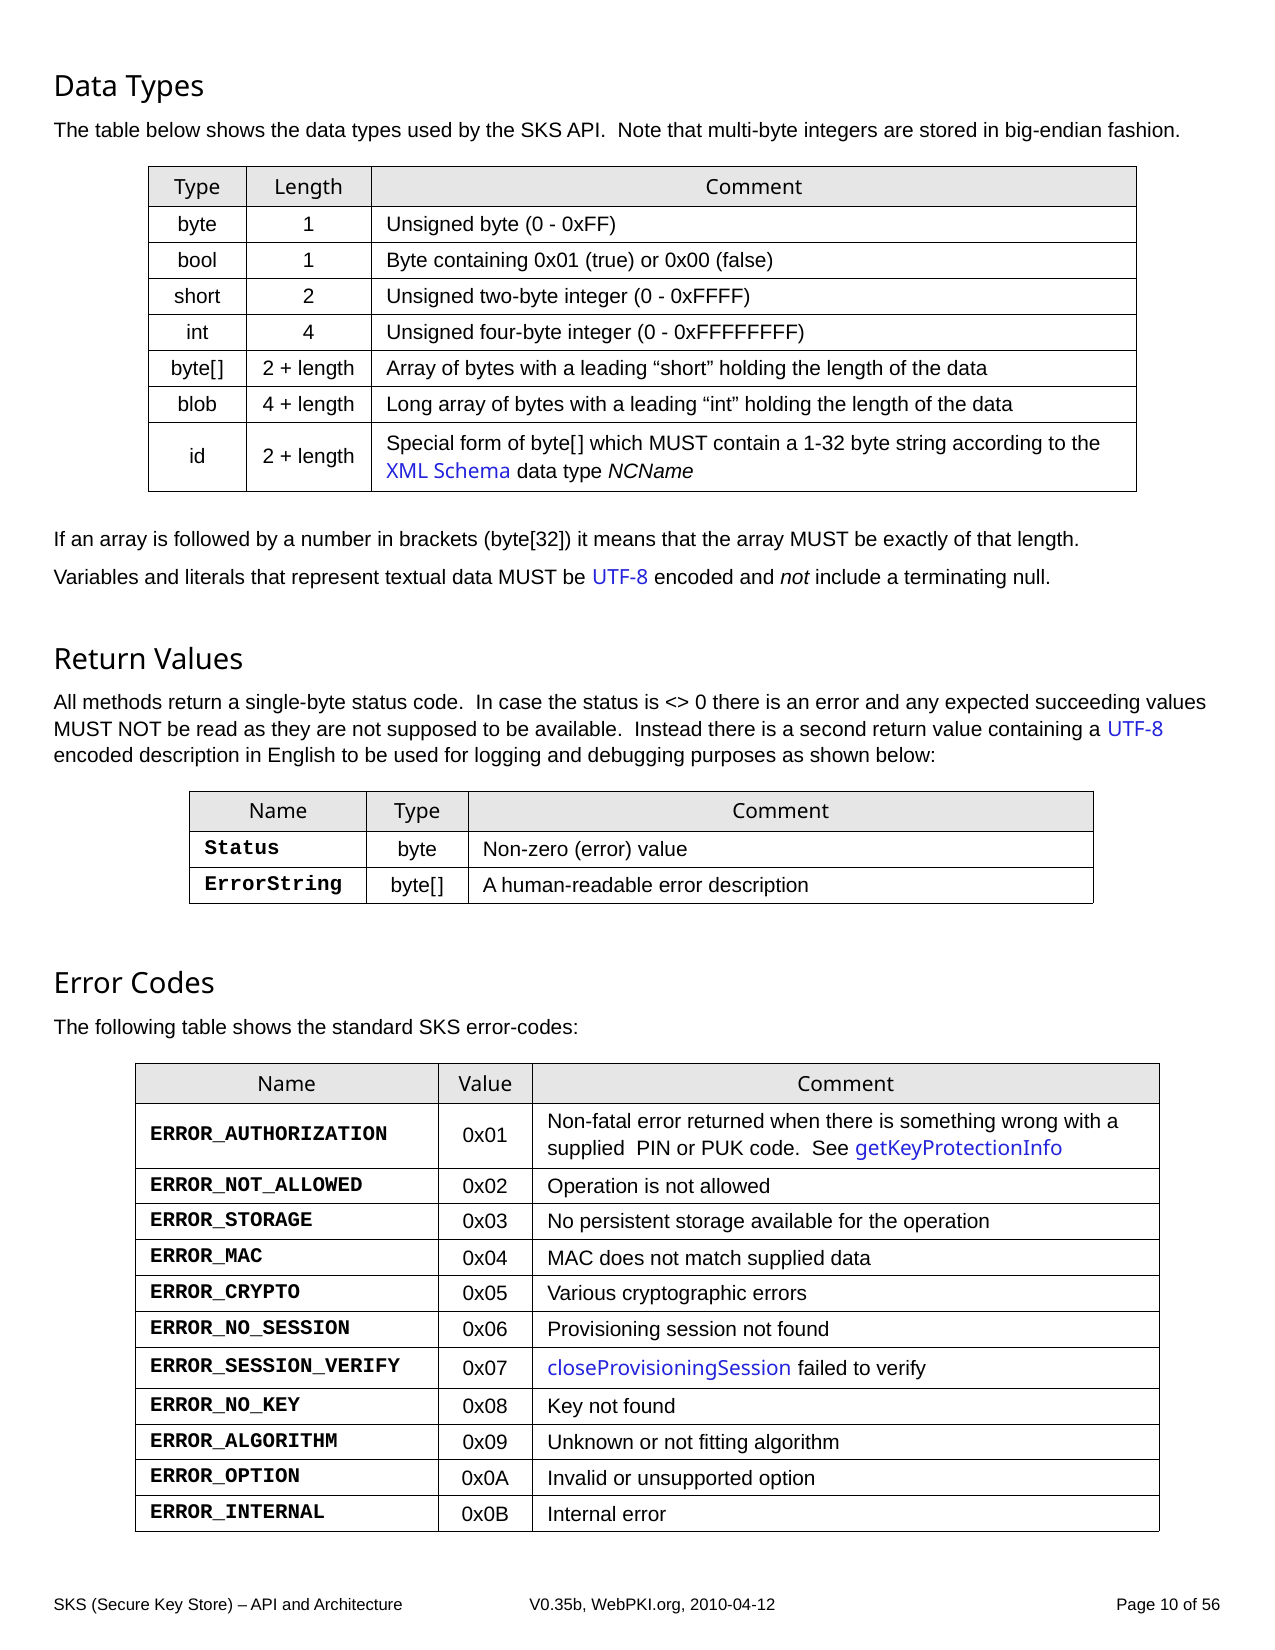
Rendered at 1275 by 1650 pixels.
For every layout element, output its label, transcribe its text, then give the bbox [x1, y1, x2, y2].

table_cell int [149, 315, 246, 350]
subtitle Error Codes [53, 963, 1221, 1002]
table_header Name [136, 1064, 438, 1103]
table_cell 0x09 [439, 1425, 532, 1459]
table_cell ERROR_INTERNAL [136, 1496, 438, 1531]
table_cell 2 [247, 279, 371, 314]
table_cell ERROR_OPTION [136, 1460, 438, 1495]
table_header Length [247, 167, 371, 206]
table_cell 0x0B [439, 1496, 532, 1531]
table_header Name [190, 792, 366, 831]
table_cell 4 [247, 315, 371, 350]
table_cell 0x01 [439, 1104, 532, 1167]
table_header Comment [372, 167, 1136, 206]
table_cell 2 + length [247, 351, 371, 386]
text All methods return a single-byte status code. In case the status is <> 0 there is an error and any expected succeeding values MUST NOT be read as they are not supposed to be available. Instead there is a second return value containing a UTF-8 encoded description in English to be used for logging and debugging purposes as shown below: [53, 690, 1221, 791]
table_cell 0x07 [439, 1348, 532, 1387]
table_cell Array of bytes with a leading “short” holding the length of the data [372, 351, 1136, 386]
table_cell Key not found [533, 1389, 1159, 1423]
table_cell Special form of byte[ ] which MUST contain a 1-32 byte string according to the XML Schema data type NCName [372, 423, 1136, 491]
table_cell MAC does not match supplied data [533, 1240, 1159, 1275]
text The following table shows the standard SKS error-codes: [53, 1015, 1221, 1063]
table_header Value [439, 1064, 532, 1103]
table_cell blob [149, 387, 246, 422]
table_cell Internal error [533, 1496, 1159, 1531]
table_cell byte[ ] [149, 351, 246, 386]
table_cell Unknown or not fitting algorithm [533, 1425, 1159, 1459]
table_cell ERROR_AUTHORIZATION [136, 1104, 438, 1167]
table_cell 1 [247, 243, 371, 278]
table_cell Various cryptographic errors [533, 1276, 1159, 1311]
table_cell 1 [247, 207, 371, 242]
table_cell Byte containing 0x01 (true) or 0x00 (false) [372, 243, 1136, 278]
table_header Type [367, 792, 468, 831]
table_cell 4 + length [247, 387, 371, 422]
table_cell Unsigned byte (0 - 0xFF) [372, 207, 1136, 242]
text The table below shows the data types used by the SKS API. Note that multi-byte integers are stored in big-endian fashion. [53, 118, 1221, 166]
table_cell 0x05 [439, 1276, 532, 1311]
table_cell short [149, 279, 246, 314]
table_header Type [149, 167, 246, 206]
table_cell ERROR_NOT_ALLOWED [136, 1169, 438, 1203]
table_cell Invalid or unsupported option [533, 1460, 1159, 1495]
table_cell 0x02 [439, 1169, 532, 1203]
table_cell ERROR_STORAGE [136, 1204, 438, 1239]
table_cell closeProvisioningSession failed to verify [533, 1348, 1159, 1387]
table_cell 0x08 [439, 1389, 532, 1423]
table_cell Unsigned four-byte integer (0 - 0xFFFFFFFF) [372, 315, 1136, 350]
table_cell 0x06 [439, 1312, 532, 1347]
table_cell byte [367, 832, 468, 867]
table_cell Operation is not allowed [533, 1169, 1159, 1203]
table_cell Non-zero (error) value [469, 832, 1093, 867]
subtitle Data Types [53, 66, 1221, 105]
table_cell ERROR_ALGORITHM [136, 1425, 438, 1459]
table_cell Unsigned two-byte integer (0 - 0xFFFF) [372, 279, 1136, 314]
table_cell 2 + length [247, 423, 371, 491]
table_cell byte [149, 207, 246, 242]
text If an array is followed by a number in brackets (byte[32]) it means that the array MUST be exactly of that length. [53, 526, 1221, 550]
table_header Comment [469, 792, 1093, 831]
table_cell ErrorString [190, 868, 366, 903]
text Variables and literals that represent textual data MUST be UTF-8 encoded and not include a terminating null. [53, 562, 1221, 591]
table_cell 0x03 [439, 1204, 532, 1239]
table_cell id [149, 423, 246, 491]
table_cell Status [190, 832, 366, 867]
table_cell ERROR_CRYPTO [136, 1276, 438, 1311]
table_cell ERROR_NO_SESSION [136, 1312, 438, 1347]
table_header Comment [533, 1064, 1159, 1103]
table_cell bool [149, 243, 246, 278]
table_cell ERROR_NO_KEY [136, 1389, 438, 1423]
table_cell Provisioning session not found [533, 1312, 1159, 1347]
table_cell Non-fatal error returned when there is something wrong with a supplied PIN or PUK code. See getKeyProtectionInfo [533, 1104, 1159, 1167]
table_cell No persistent storage available for the operation [533, 1204, 1159, 1239]
table_cell ERROR_SESSION_VERIFY [136, 1348, 438, 1387]
table_cell ERROR_MAC [136, 1240, 438, 1275]
table_cell 0x04 [439, 1240, 532, 1275]
table_cell 0x0A [439, 1460, 532, 1495]
table_cell Long array of bytes with a leading “int” holding the length of the data [372, 387, 1136, 422]
subtitle Return Values [53, 638, 1221, 678]
table_cell byte⁮[ ] [367, 868, 468, 903]
table_cell A human-readable error description [469, 868, 1093, 903]
